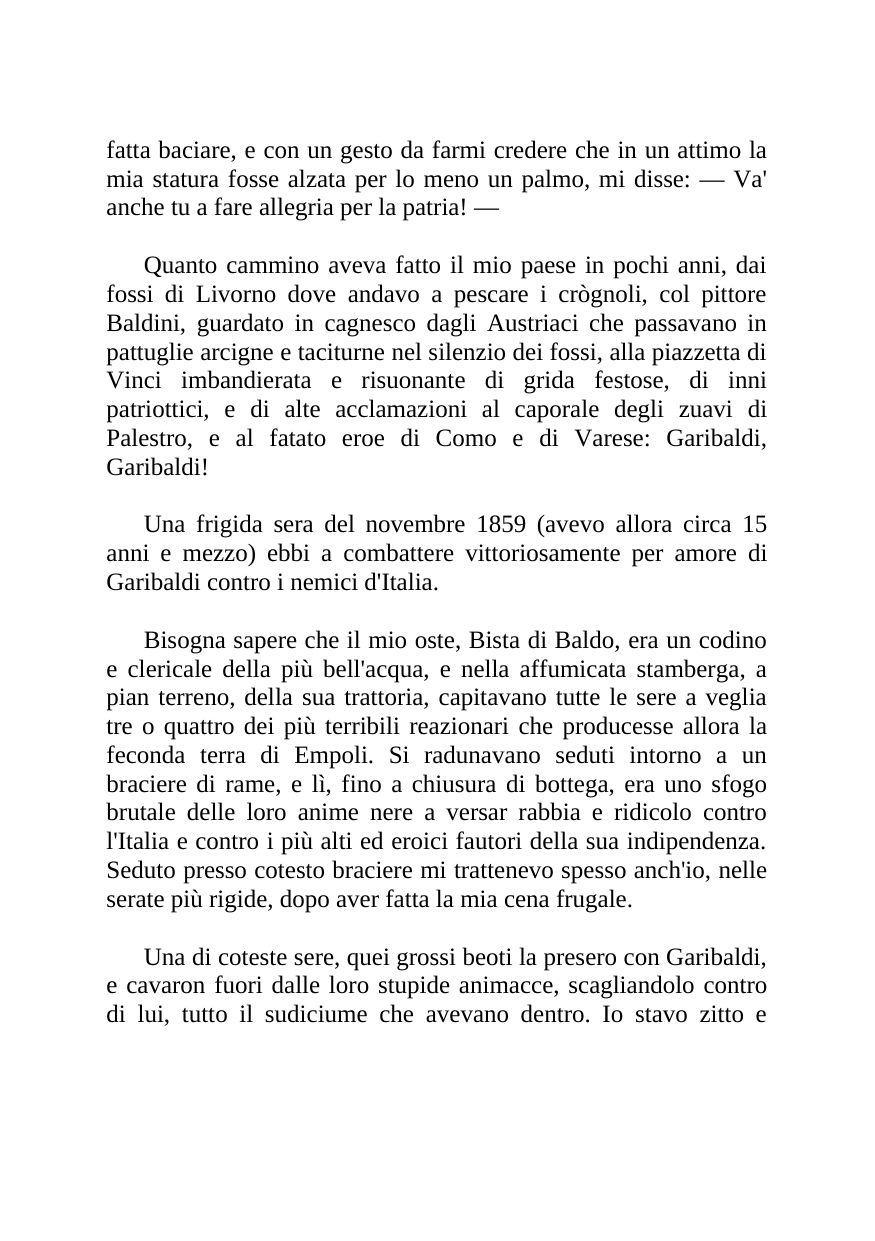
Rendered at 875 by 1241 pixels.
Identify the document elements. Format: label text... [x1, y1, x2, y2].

text Bisogna sapere che il mio oste, Bista di Baldo, era un codino e clericale della più bell'acqua, e nella affumicata stamberga, a pian terreno, della sua trattoria, capitavano tutte le sere a veglia tre o quattro dei più terribili reazionari che producesse allora la feconda terra di Empoli. Si radunavano seduti intorno a un braciere di rame, e lì, fino a chiusura di bottega, era uno sfogo brutale delle loro anime nere a versar rabbia e ridicolo contro l'Italia e contro i più alti ed eroici fautori della sua indipendenza. Seduto presso cotesto braciere mi trattenevo spesso anch'io, nelle serate più rigide, dopo aver fatta la mia cena frugale. [106, 625, 768, 912]
text fatta baciare, e con un gesto da farmi credere che in un attimo la mia statura fosse alzata per lo meno un palmo, mi disse: — Va' anche tu a fare allegria per la patria! — [106, 135, 768, 221]
text Quanto cammino aveva fatto il mio paese in pochi anni, dai fossi di Livorno dove andavo a pescare i crògnoli, col pittore Baldini, guardato in cagnesco dagli Austriaci che passavano in pattuglie arcigne e taciturne nel silenzio dei fossi, alla piazzetta di Vinci imbandierata e risuonante di grida festose, di inni patriottici, e di alte acclamazioni al caporale degli zuavi di Palestro, e al fatato eroe di Como e di Varese: Garibaldi, Garibaldi! [106, 250, 768, 480]
text Una di coteste sere, quei grossi beoti la presero con Garibaldi, e cavaron fuori dalle loro stupide animacce, scagliandolo contro di lui, tutto il sudiciume che avevano dentro. Io stavo zitto e [106, 942, 768, 1028]
text Una frigida sera del novembre 1859 (avevo allora circa 15 anni e mezzo) ebbi a combattere vittoriosamente per amore di Garibaldi contro i nemici d'Italia. [106, 509, 768, 596]
